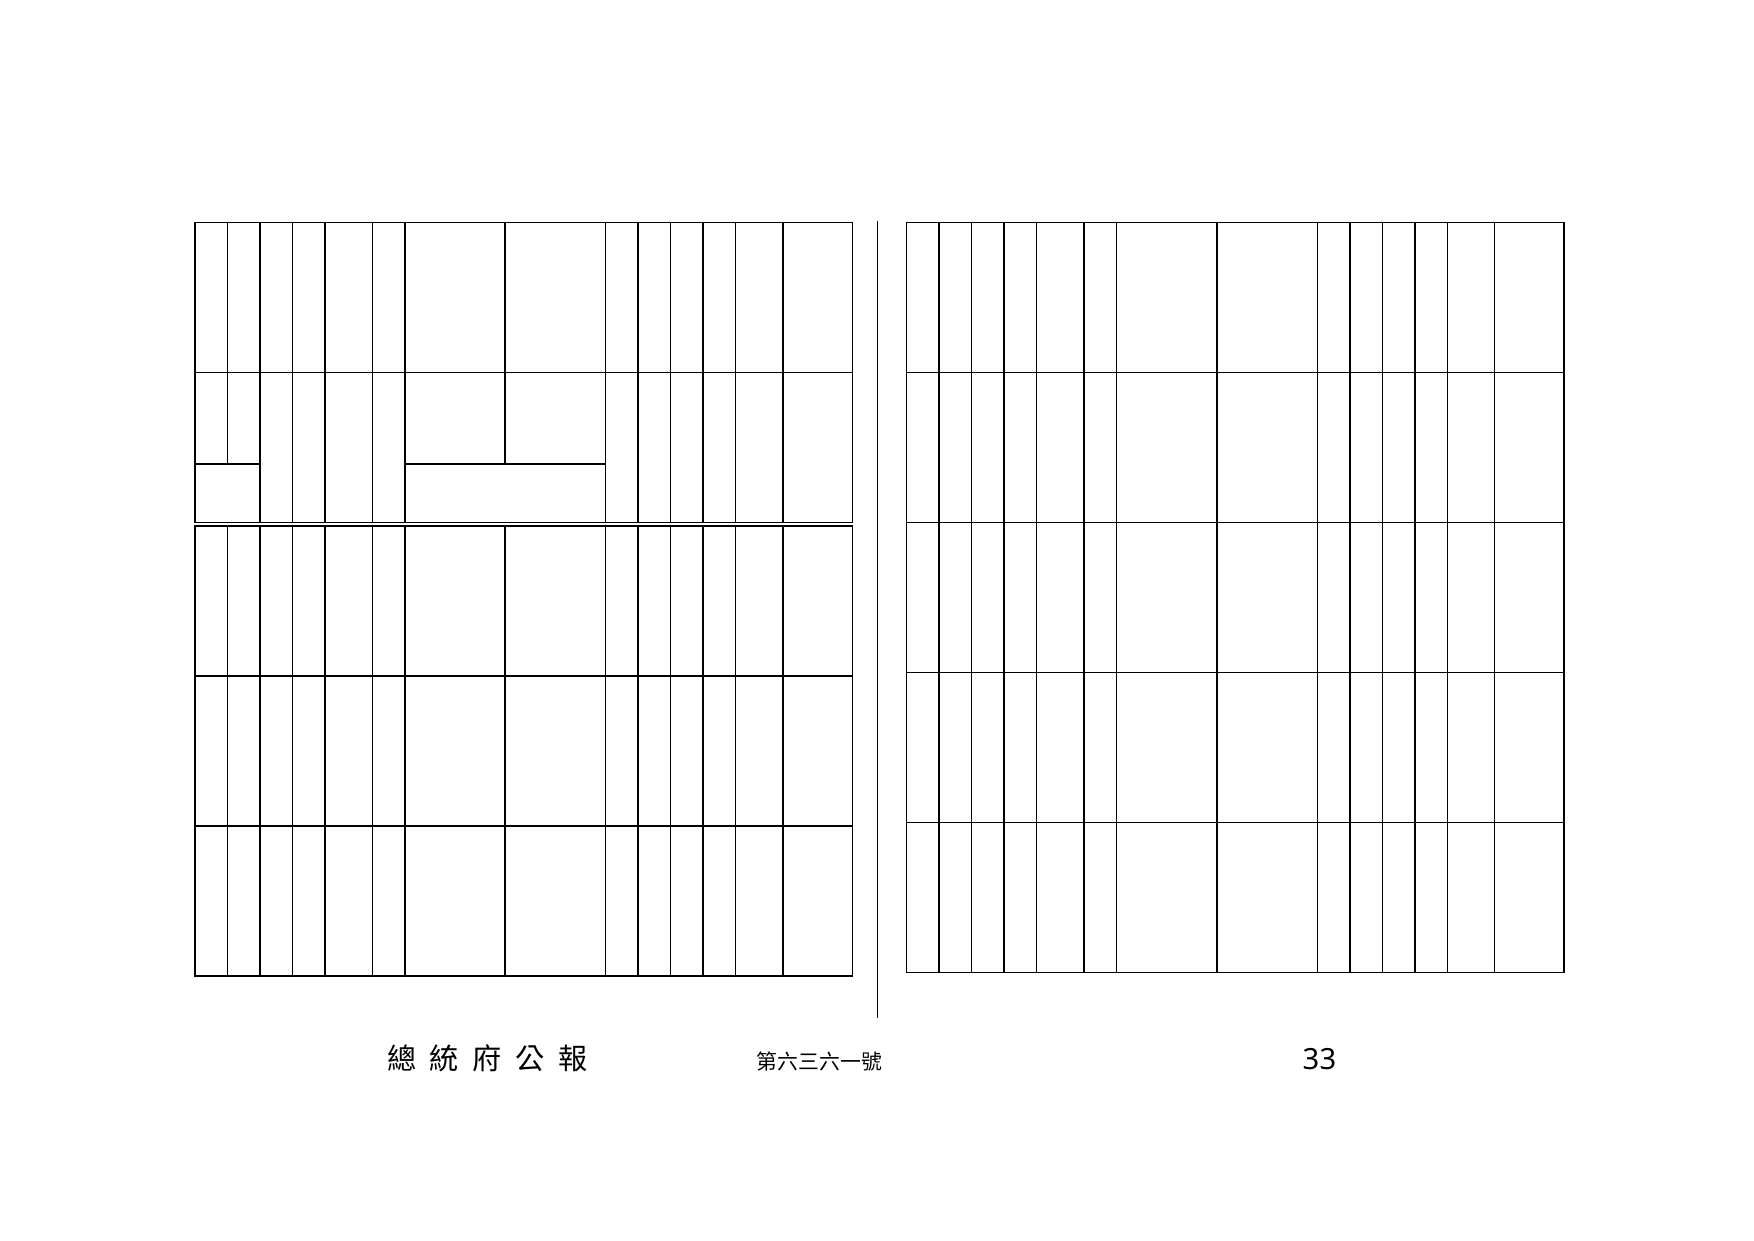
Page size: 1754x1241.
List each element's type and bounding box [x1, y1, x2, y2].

table_cell [972, 373, 1003, 522]
table_cell [1218, 223, 1317, 372]
table_header [326, 527, 372, 675]
table_header [373, 527, 404, 675]
table_cell [1318, 673, 1349, 822]
table_cell [1416, 223, 1447, 372]
table_cell [639, 373, 670, 522]
table_cell [1383, 523, 1414, 672]
table_header [406, 527, 504, 675]
table_cell [1218, 673, 1317, 822]
table_cell [406, 465, 605, 522]
table_cell [196, 677, 227, 825]
table_cell [1351, 673, 1382, 822]
table_cell [972, 823, 1003, 972]
table_cell [261, 677, 292, 825]
table_cell [784, 373, 852, 522]
table_cell [784, 677, 852, 825]
table_cell [1037, 823, 1083, 972]
table_header [704, 527, 735, 675]
table_cell [1037, 673, 1083, 822]
table_header [784, 527, 852, 675]
table_cell [261, 827, 292, 975]
table_cell [373, 677, 404, 825]
table_cell [1085, 373, 1116, 522]
table_cell [506, 827, 605, 975]
table_cell [1495, 223, 1563, 372]
table_cell [736, 677, 782, 825]
table_cell [1351, 523, 1382, 672]
table_cell [326, 223, 372, 372]
table_cell [907, 223, 938, 372]
table_cell [1218, 373, 1317, 522]
table_cell [1495, 373, 1563, 522]
table_cell [940, 823, 971, 972]
table_cell [940, 523, 971, 672]
table_cell [228, 827, 259, 975]
table_header [261, 527, 292, 675]
table_cell [671, 827, 702, 975]
table_cell [506, 677, 605, 825]
table_cell [1495, 823, 1563, 972]
table_cell [1037, 373, 1083, 522]
table_header [293, 527, 324, 675]
table_header [506, 527, 605, 675]
table_header [196, 527, 227, 675]
table_cell [1383, 223, 1414, 372]
table_cell [1416, 523, 1447, 672]
table_cell [1085, 673, 1116, 822]
table_cell [639, 223, 670, 372]
table_cell [606, 827, 637, 975]
table_cell [293, 373, 324, 522]
table_cell [671, 373, 702, 522]
table_cell [606, 677, 637, 825]
table_cell [1005, 523, 1036, 672]
table_cell [1117, 673, 1216, 822]
table_cell [1037, 223, 1083, 372]
table_cell [1351, 823, 1382, 972]
table_cell [261, 373, 292, 522]
table_cell [639, 827, 670, 975]
table_cell [1005, 373, 1036, 522]
table_cell [1448, 523, 1494, 672]
table_cell [606, 223, 637, 372]
table_cell [1351, 373, 1382, 522]
table_cell [1117, 523, 1216, 672]
table_cell [606, 373, 637, 522]
table_cell [1085, 223, 1116, 372]
table_cell [940, 673, 971, 822]
table_cell [940, 223, 971, 372]
table_cell [1383, 373, 1414, 522]
table_cell [406, 827, 504, 975]
table_cell [940, 373, 971, 522]
table_cell [1351, 223, 1382, 372]
table_cell [671, 223, 702, 372]
table_cell [1085, 823, 1116, 972]
table_cell [1117, 823, 1216, 972]
table_cell [196, 373, 227, 463]
table_cell [1117, 223, 1216, 372]
table_cell [406, 373, 504, 463]
table_cell [704, 223, 735, 372]
table_cell [704, 827, 735, 975]
table_cell [639, 677, 670, 825]
table_cell [907, 673, 938, 822]
table_cell [1495, 523, 1563, 672]
table_cell [1448, 373, 1494, 522]
table_cell [1416, 373, 1447, 522]
table_header [228, 527, 259, 675]
table_cell [1416, 823, 1447, 972]
table_cell [1448, 673, 1494, 822]
table_header [736, 527, 782, 675]
table_cell [228, 677, 259, 825]
table_cell [784, 223, 852, 372]
table_cell [704, 677, 735, 825]
table_cell [406, 677, 504, 825]
table_cell [196, 465, 259, 522]
table_cell [1005, 823, 1036, 972]
table_header [606, 527, 637, 675]
table_cell [1318, 523, 1349, 672]
table_cell [1383, 673, 1414, 822]
table_cell [506, 373, 605, 463]
table_cell [1318, 223, 1349, 372]
table_cell [1218, 823, 1317, 972]
table_cell [1318, 823, 1349, 972]
table_cell [406, 223, 504, 372]
table_cell [972, 523, 1003, 672]
table_cell [228, 373, 259, 463]
table_cell [228, 223, 259, 372]
table_cell [326, 677, 372, 825]
table_cell [373, 373, 404, 522]
table_cell [293, 827, 324, 975]
table_cell [736, 223, 782, 372]
table_cell [326, 827, 372, 975]
table_cell [972, 673, 1003, 822]
table_cell [196, 827, 227, 975]
table_cell [1218, 523, 1317, 672]
table_cell [261, 223, 292, 372]
table_cell [1448, 223, 1494, 372]
table_cell [704, 373, 735, 522]
table_cell [1117, 373, 1216, 522]
table_cell [1318, 373, 1349, 522]
table_cell [196, 223, 227, 372]
table_cell [972, 223, 1003, 372]
table_cell [373, 827, 404, 975]
table_cell [293, 223, 324, 372]
table_cell [1383, 823, 1414, 972]
table_cell [671, 677, 702, 825]
table_cell [326, 373, 372, 522]
table_cell [736, 373, 782, 522]
table_cell [907, 823, 938, 972]
table_cell [506, 223, 605, 372]
table_cell [1037, 523, 1083, 672]
table_cell [1005, 223, 1036, 372]
table_cell [907, 523, 938, 672]
table_cell [1416, 673, 1447, 822]
table_cell [784, 827, 852, 975]
table_cell [293, 677, 324, 825]
table_cell [373, 223, 404, 372]
table_cell [1448, 823, 1494, 972]
table_cell [1495, 673, 1563, 822]
table_cell [1085, 523, 1116, 672]
table_header [639, 527, 670, 675]
table_cell [1005, 673, 1036, 822]
table_header [671, 527, 702, 675]
table_cell [907, 373, 938, 522]
table_cell [736, 827, 782, 975]
